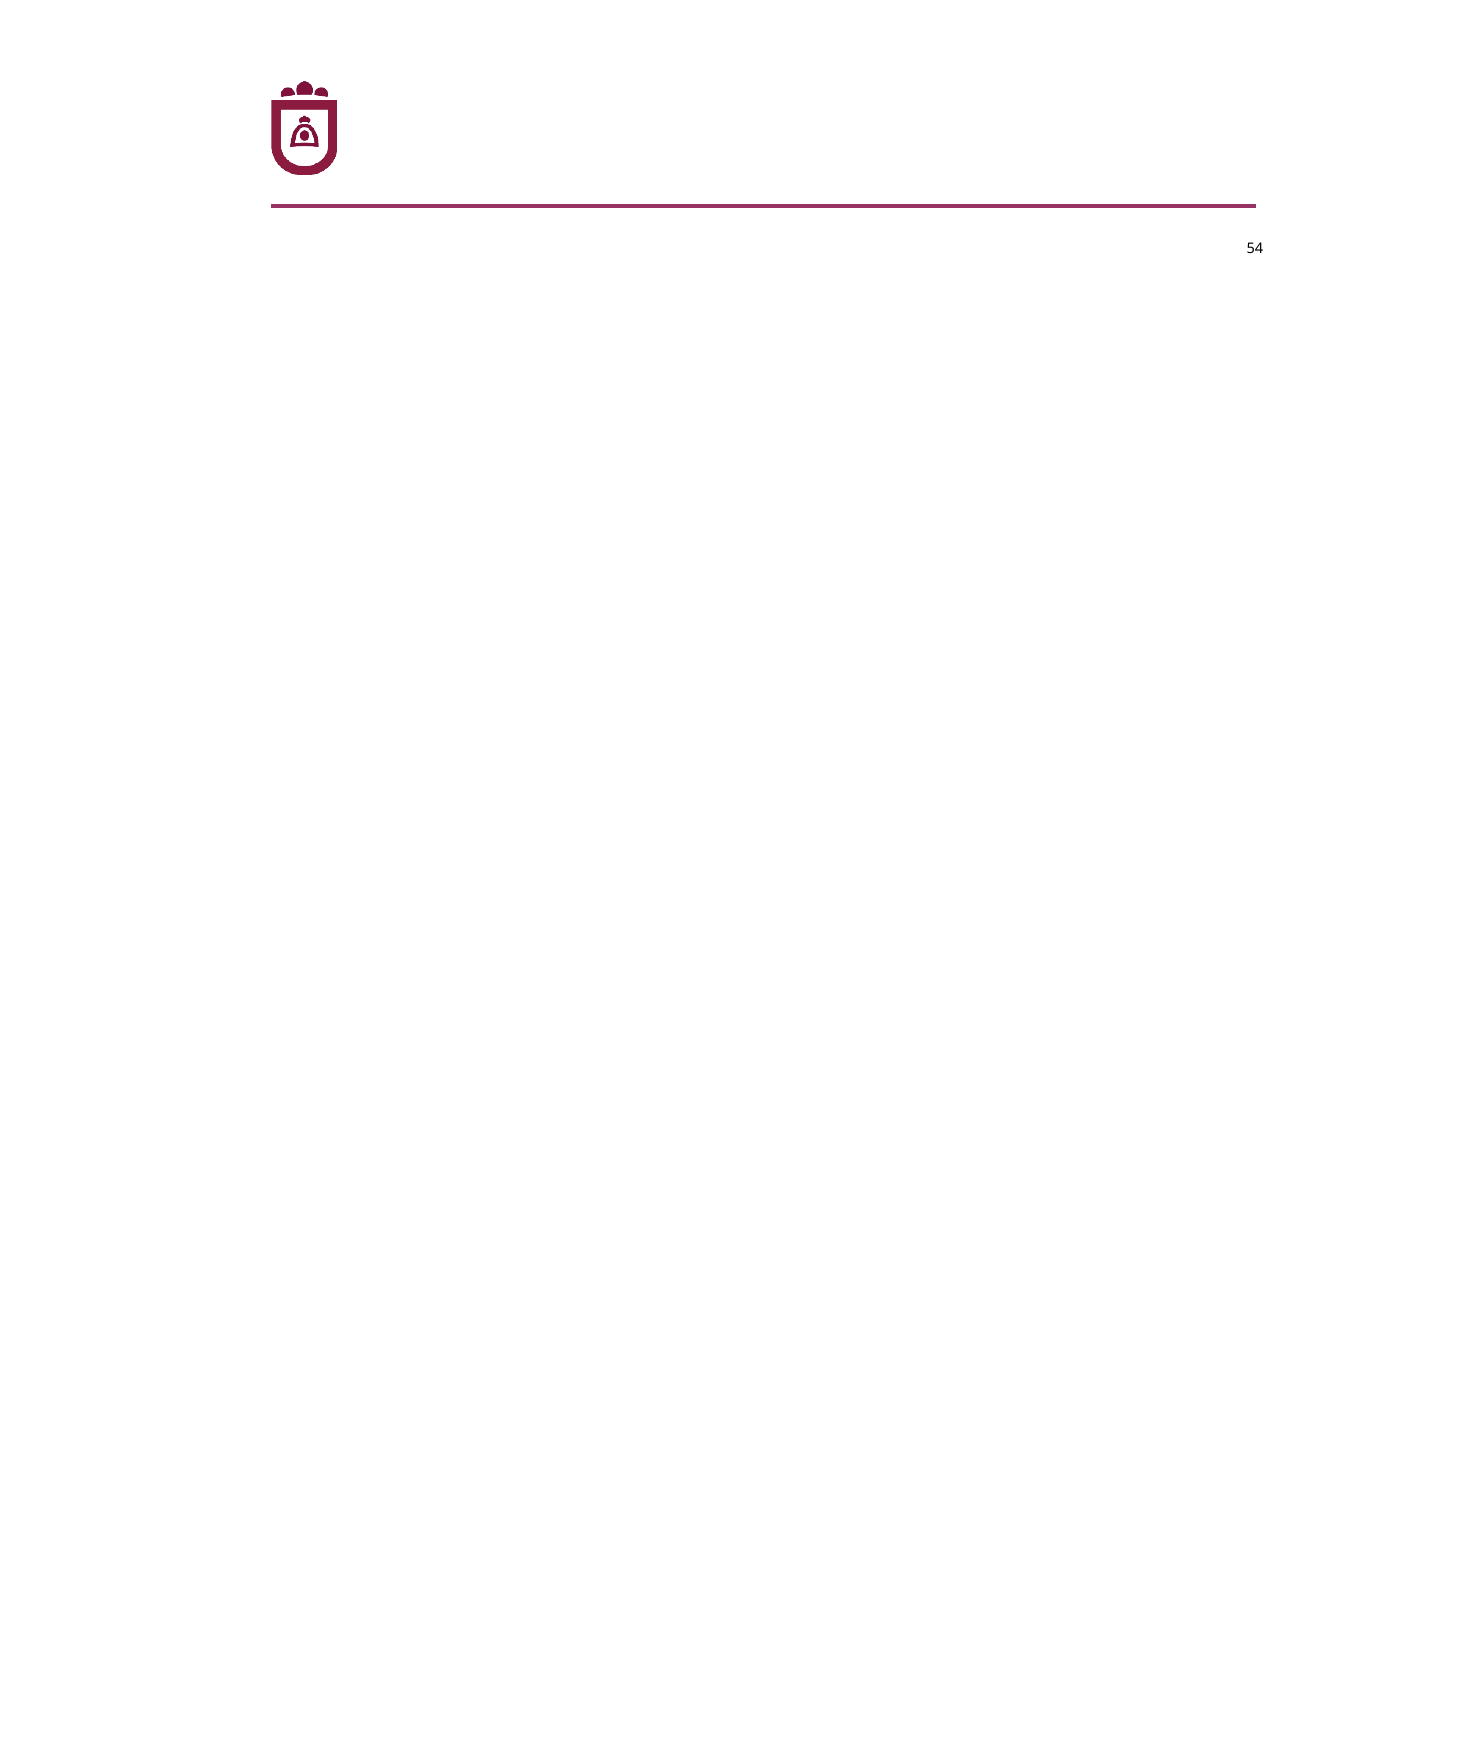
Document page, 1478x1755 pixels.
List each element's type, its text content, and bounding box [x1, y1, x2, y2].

text 54 [37, 238, 1263, 258]
